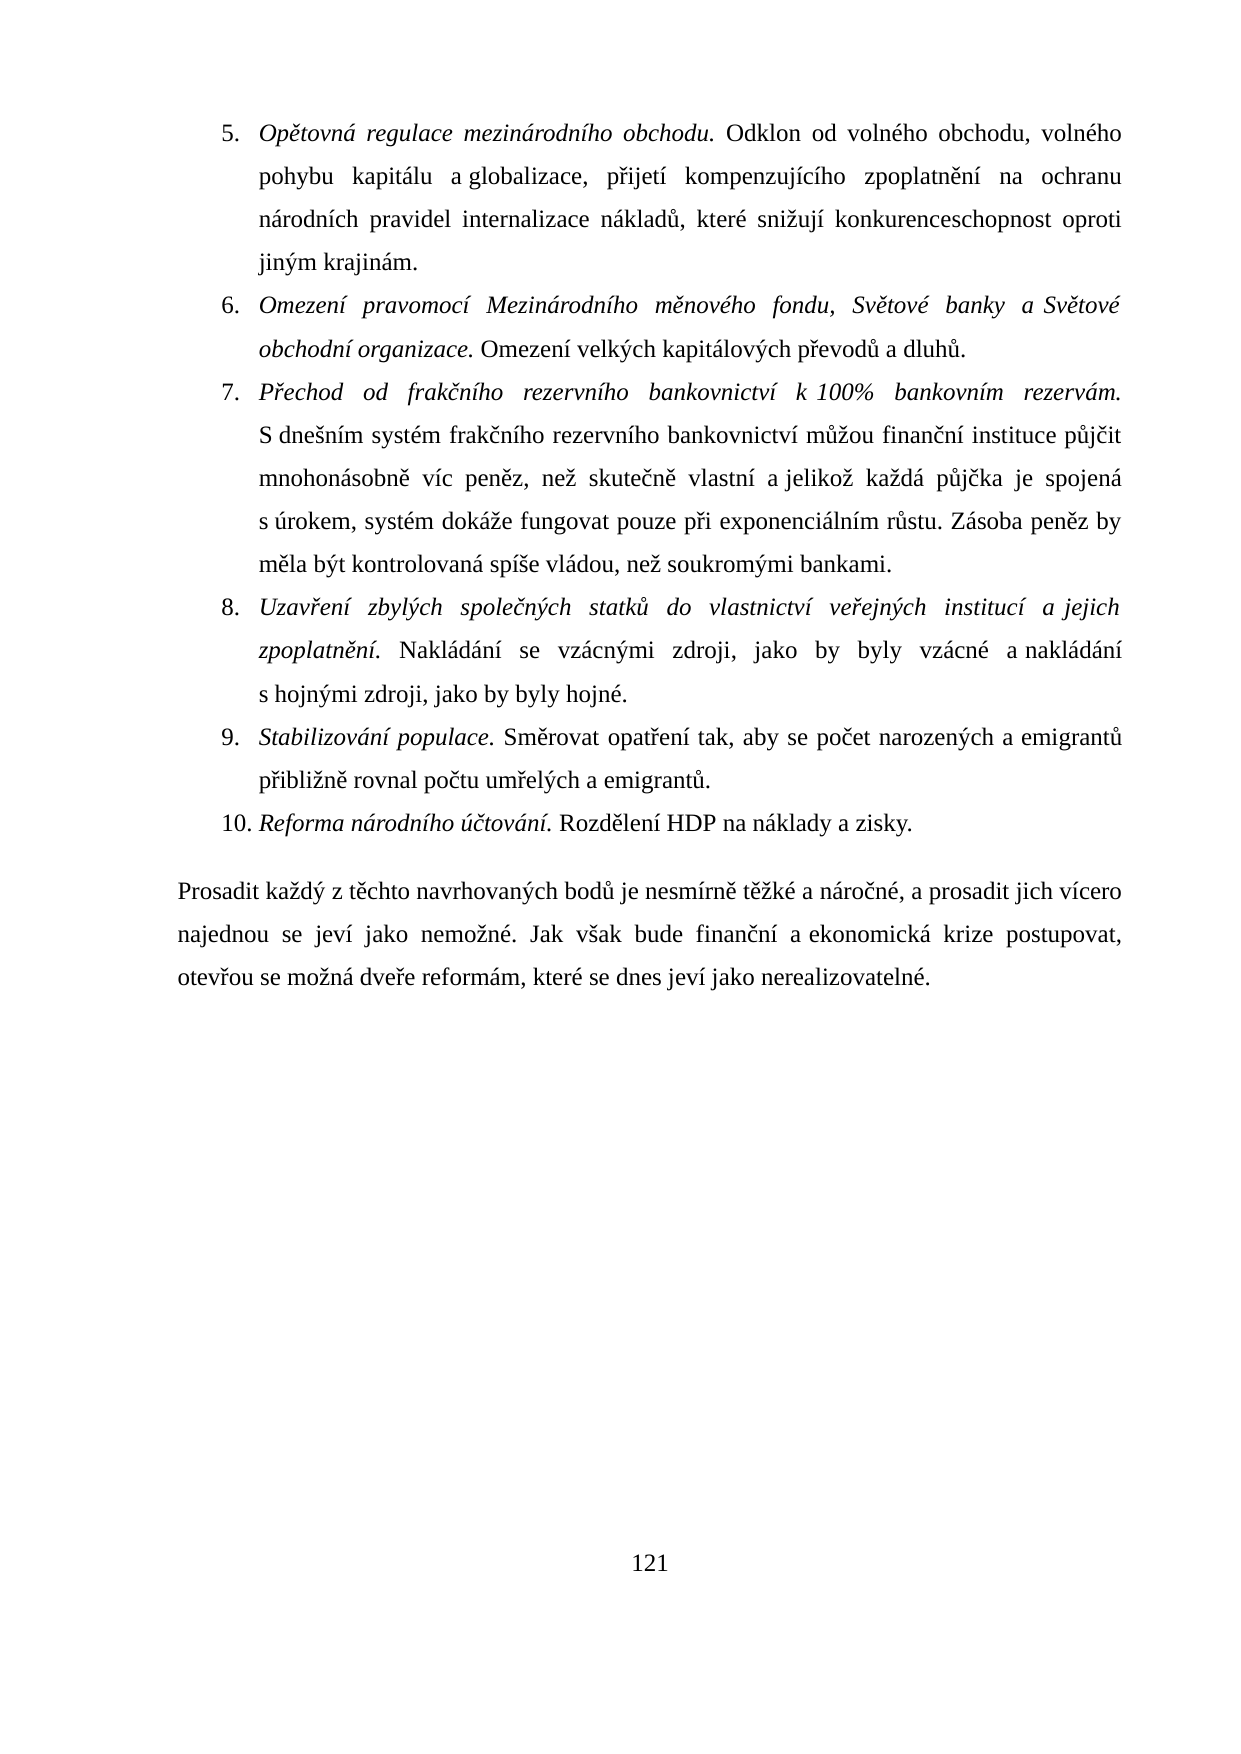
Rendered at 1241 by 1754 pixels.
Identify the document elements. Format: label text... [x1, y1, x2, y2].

text Prosadit každý z těchto navrhovaných bodů je nesmírně těžké a náročné, a prosadit jich vícero najednou se jeví jako nemožné. Jak však bude finanční a ekonomická krize postupovat, otevřou se možná dveře reformám, které se dnes jeví jako nerealizovatelné. [177, 876, 1122, 991]
list Reforma národního účtování. Rozdělení HDP na náklady a zisky. [221, 808, 1122, 837]
list Uzavření zbylých společných statků do vlastnictví veřejných institucí a jejich zpoplatnění. Nakládání se vzácnými zdroji, jako by byly vzácné a nakládání s hojnými zdroji, jako by byly hojné. [221, 592, 1122, 707]
list Opětovná regulace mezinárodního obchodu. Odklon od volného obchodu, volného pohybu kapitálu a globalizace, přijetí kompenzujícího zpoplatnění na ochranu národních pravidel internalizace nákladů, které snižují konkurenceschopnost oproti jiným krajinám. [221, 118, 1122, 276]
list Přechod od frakčního rezervního bankovnictví k 100% bankovním rezervám. S dnešním systém frakčního rezervního bankovnictví můžou finanční instituce půjčit mnohonásobně víc peněz, než skutečně vlastní a jelikož každá půjčka je spojená s úrokem, systém dokáže fungovat pouze při exponenciálním růstu. Zásoba peněz by měla být kontrolovaná spíše vládou, než soukromými bankami. [221, 377, 1122, 578]
list Stabilizování populace. Směrovat opatření tak, aby se počet narozených a emigrantů přibližně rovnal počtu umřelých a emigrantů. [221, 722, 1122, 794]
list Omezení pravomocí Mezinárodního měnového fondu, Světové banky a Světové obchodní organizace. Omezení velkých kapitálových převodů a dluhů. [221, 291, 1122, 362]
